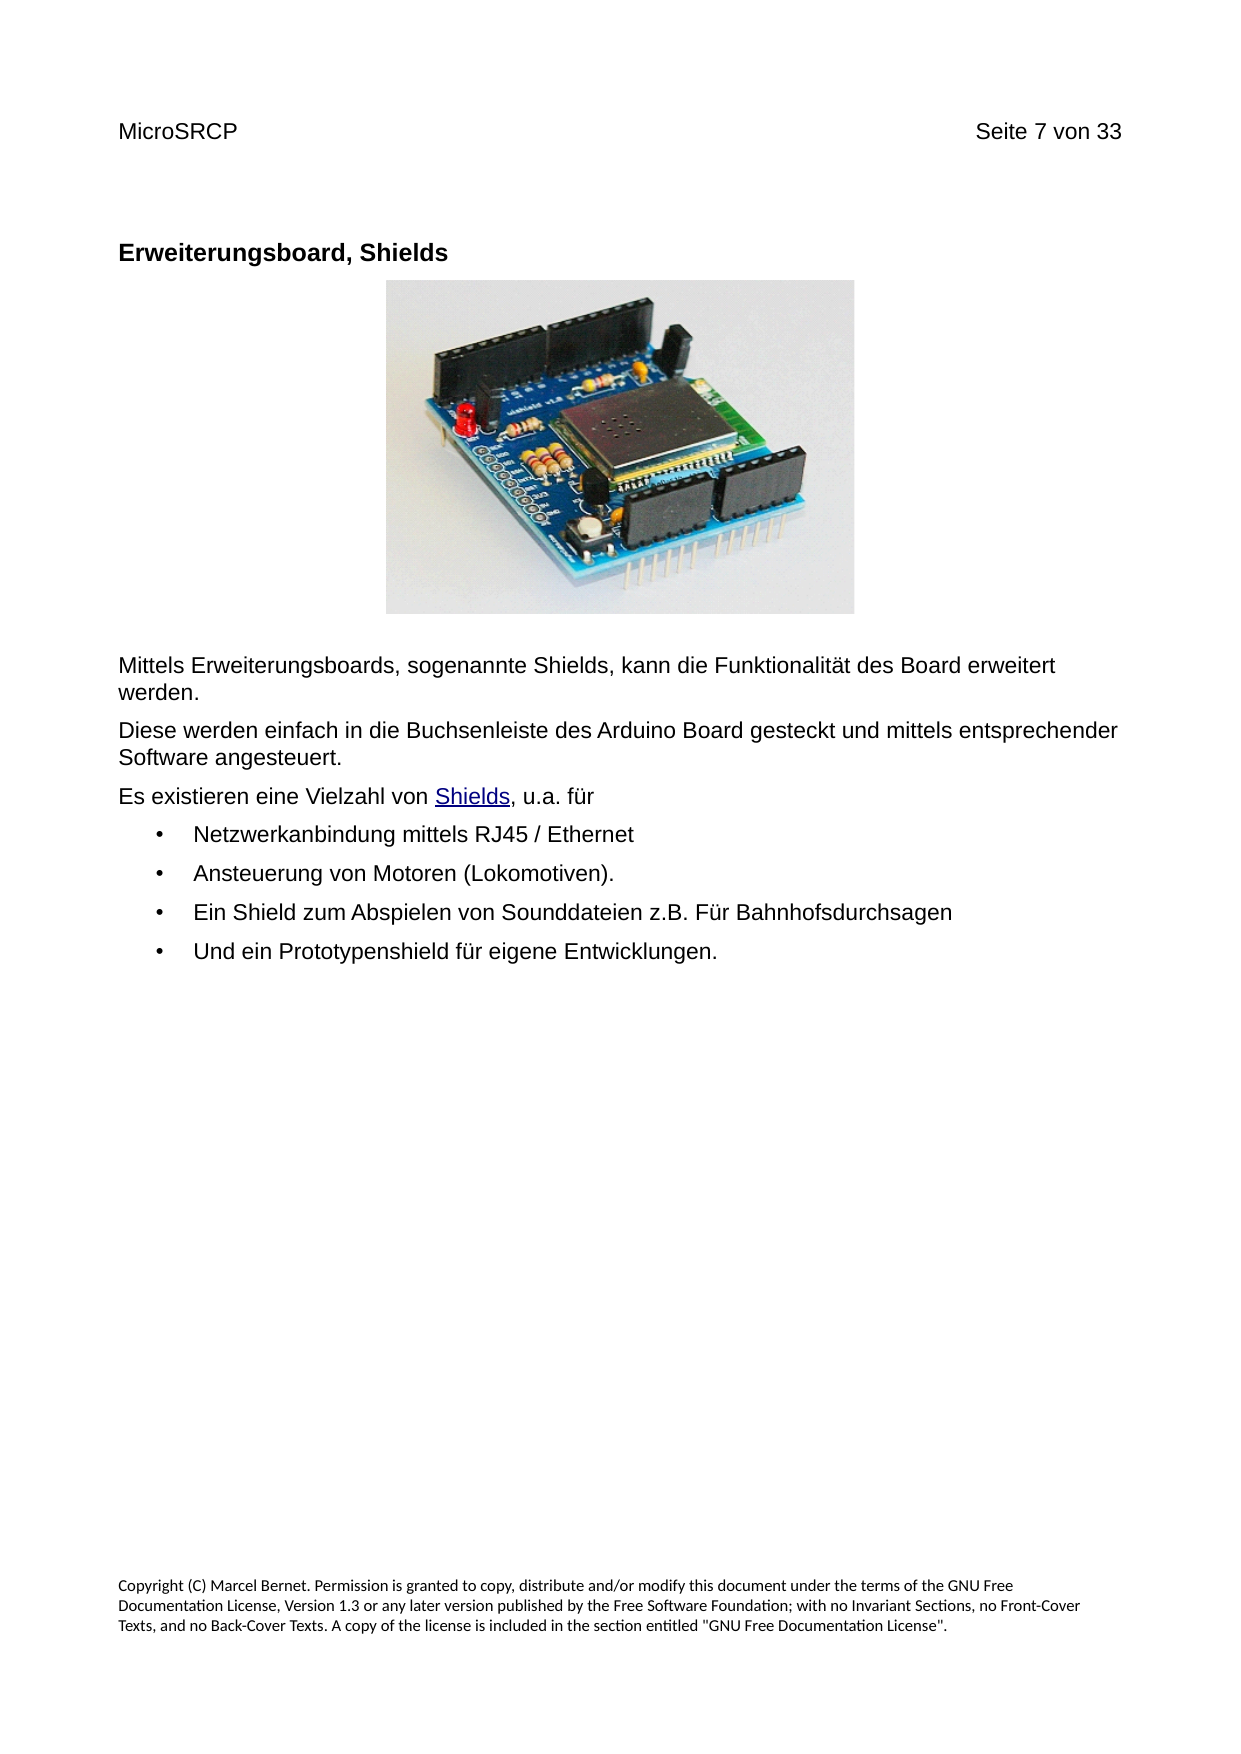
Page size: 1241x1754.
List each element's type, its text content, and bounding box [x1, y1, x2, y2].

text Mittels Erweiterungsboards, sogenannte Shields, kann die Funktionalität des Board erweitert werden. [118, 652, 1122, 705]
subtitle Erweiterungsboard, Shields [118, 238, 1122, 267]
list Und ein Prototypenshield für eigene Entwicklungen. [156, 938, 1122, 964]
list Ansteuerung von Motoren (Lokomotiven). [156, 860, 1122, 887]
list Netzwerkanbindung mittels RJ45 / Ethernet [156, 821, 1122, 848]
text Es existieren eine Vielzahl von Shields, u.a. für [118, 783, 1122, 809]
text Diese werden einfach in die Buchsenleiste des Arduino Board gesteckt und mittels entsprechender Software angesteuert. [118, 717, 1122, 770]
list Ein Shield zum Abspielen von Sounddateien z.B. Für Bahnhofsdurchsagen [156, 899, 1122, 926]
